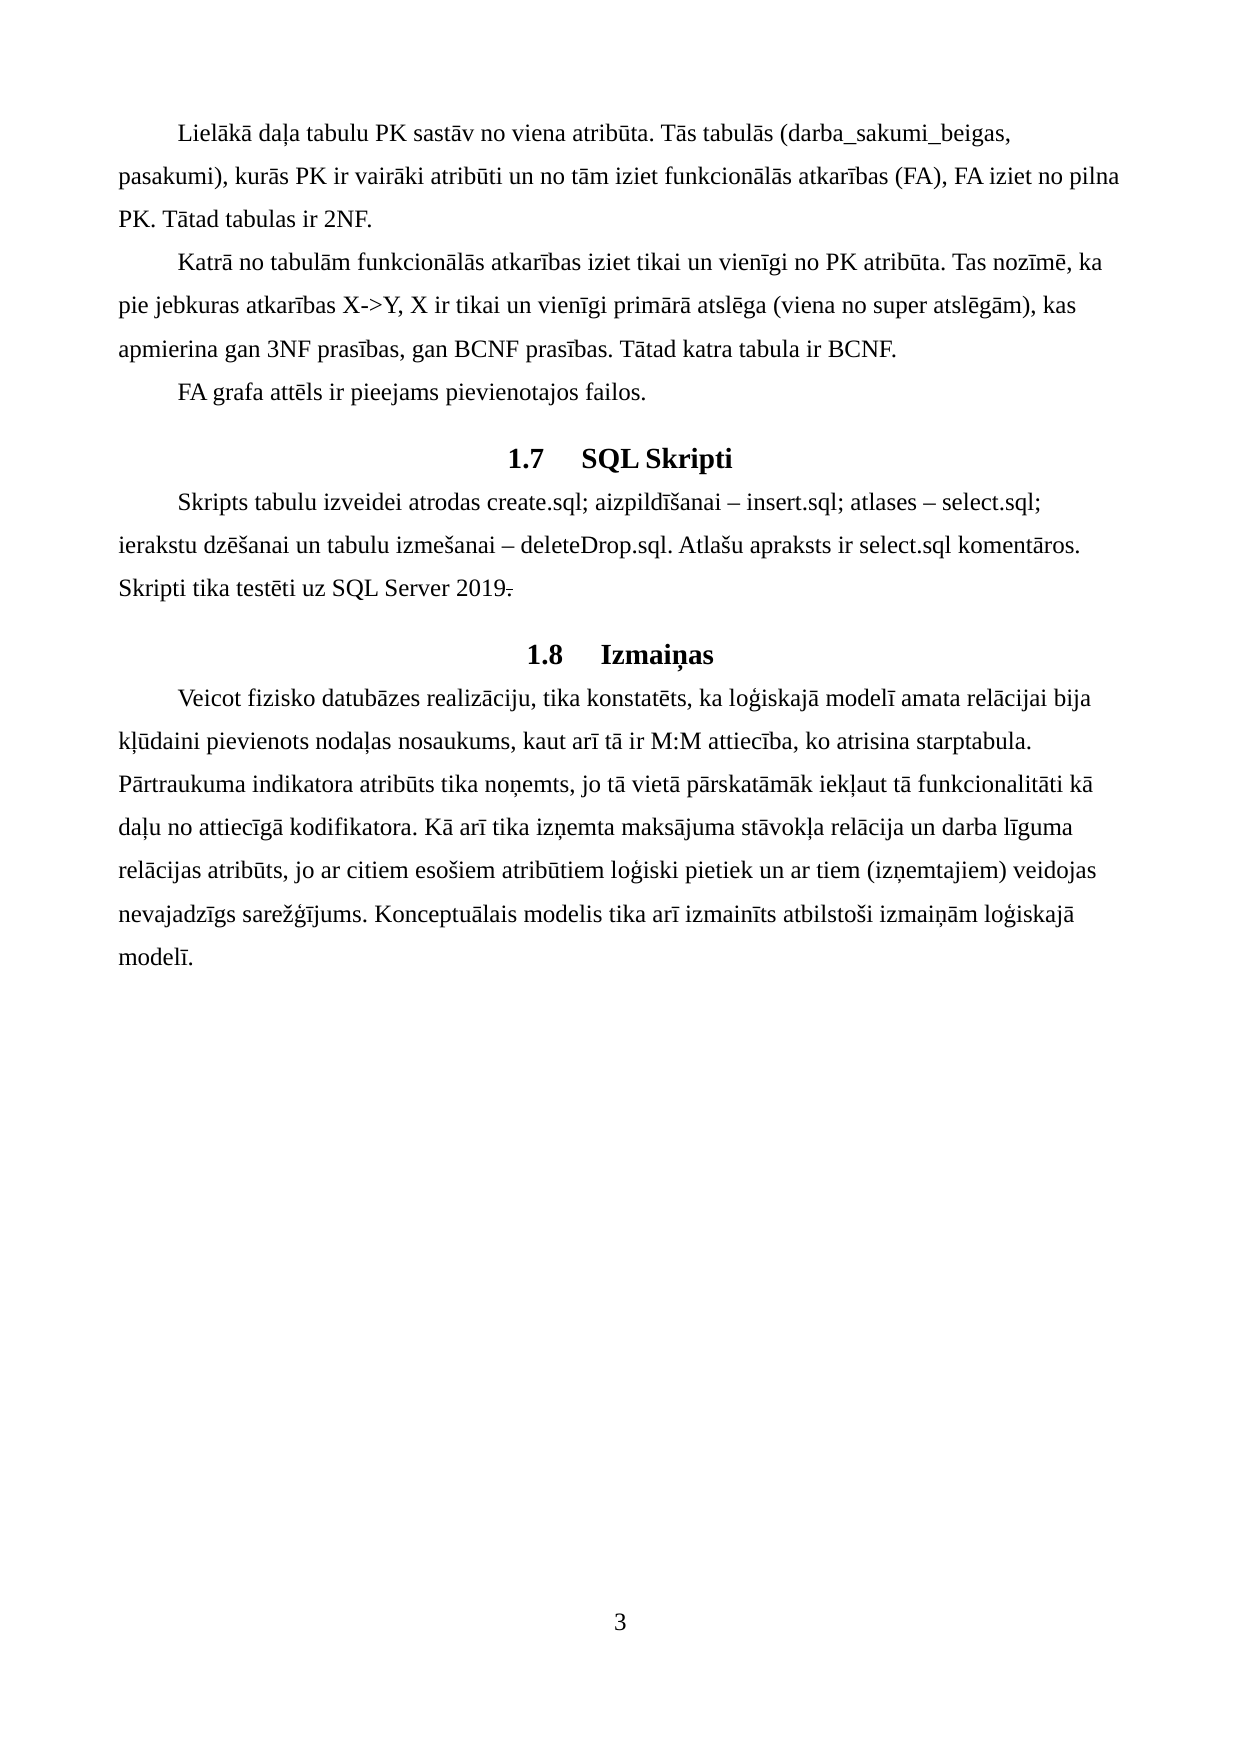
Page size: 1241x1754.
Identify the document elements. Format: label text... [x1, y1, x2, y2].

text Veicot fizisko datubāzes realizāciju, tika konstatēts, ka loģiskajā modelī amata relācijai bija kļūdaini pievienots nodaļas nosaukums, kaut arī tā ir M:M attiecība, ko atrisina starptabula. Pārtraukuma indikatora atribūts tika noņemts, jo tā vietā pārskatāmāk iekļaut tā funkcionalitāti kā daļu no attiecīgā kodifikatora. Kā arī tika izņemta maksājuma stāvokļa relācija un darba līguma relācijas atribūts, jo ar citiem esošiem atribūtiem loģiski pietiek un ar tiem (izņemtajiem) veidojas nevajadzīgs sarežģījums. Konceptuālais modelis tika arī izmainīts atbilstoši izmaiņām loģiskajā modelī. [118, 683, 1122, 971]
text FA grafa attēls ir pieejams pievienotajos failos. [118, 377, 1122, 406]
text Skripts tabulu izveidei atrodas create.sql; aizpildīšanai – insert.sql; atlases – select.sql; ierakstu dzēšanai un tabulu izmešanai – deleteDrop.sql. Atlašu apraksts ir select.sql komentāros. Skripti tika testēti uz SQL Server 2019. [118, 487, 1122, 602]
subtitle Izmaiņas [118, 637, 1122, 671]
subtitle SQL Skripti [118, 441, 1122, 474]
text Katrā no tabulām funkcionālās atkarības iziet tikai un vienīgi no PK atribūta. Tas nozīmē, ka pie jebkuras atkarības X->Y, X ir tikai un vienīgi primārā atslēga (viena no super atslēgām), kas apmierina gan 3NF prasības, gan BCNF prasības. Tātad katra tabula ir BCNF. [118, 247, 1122, 362]
text Lielākā daļa tabulu PK sastāv no viena atribūta. Tās tabulās (darba_sakumi_beigas, pasakumi), kurās PK ir vairāki atribūti un no tām iziet funkcionālās atkarības (FA), FA iziet no pilna PK. Tātad tabulas ir 2NF. [118, 118, 1122, 233]
